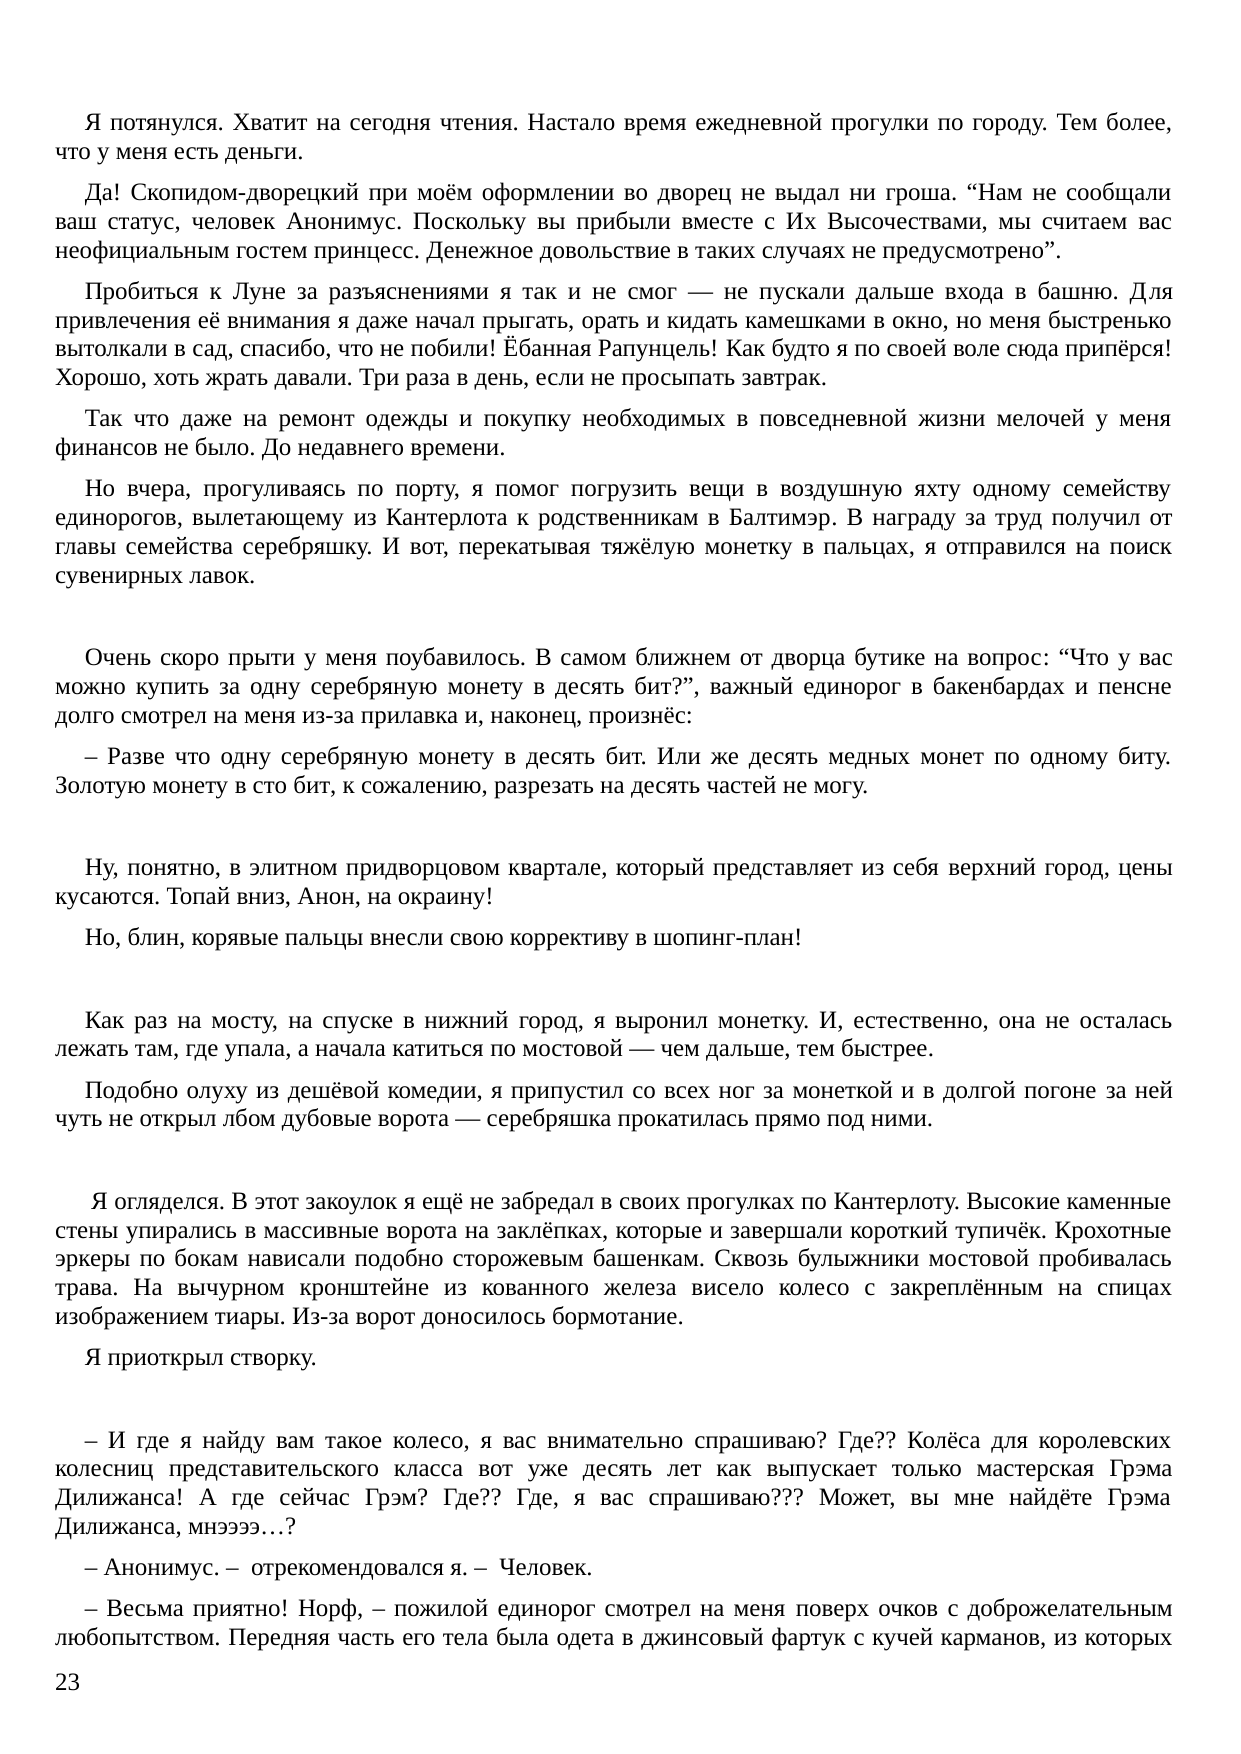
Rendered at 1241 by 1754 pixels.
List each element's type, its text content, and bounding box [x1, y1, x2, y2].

text Я приоткрыл створку. [55, 1342, 1173, 1371]
text Да! Скопидом-дворецкий при моём оформлении во дворец не выдал ни гроша. “Нам не сообщали ваш статус, человек Анонимус. Поскольку вы прибыли вместе с Их Высочествами, мы считаем вас неофициальным гостем принцесс. Денежное довольствие в таких случаях не предусмотрено”. [55, 177, 1173, 263]
text Ну, понятно, в элитном придворцовом квартале, который представляет из себя верхний город, цены кусаются. Топай вниз, Анон, на окраину! [55, 852, 1173, 910]
text Пробиться к Луне за разъяснениями я так и не смог — не пускали дальше входа в башню. Для привлечения её внимания я даже начал прыгать, орать и кидать камешками в окно, но меня быстренько вытолкали в сад, спасибо, что не побили! Ёбанная Рапунцель! Как будто я по своей воле сюда припёрся! Хорошо, хоть жрать давали. Три раза в день, если не просыпать завтрак. [55, 276, 1173, 391]
text Но вчера, прогуливаясь по порту, я помог погрузить вещи в воздушную яхту одному семейству единорогов, вылетающему из Кантерлота к родственникам в Балтимэр. В награду за труд получил от главы семейства серебряшку. И вот, перекатывая тяжёлую монетку в пальцах, я отправился на поиск сувенирных лавок. [55, 473, 1173, 588]
text – Весьма приятно! Норф, – пожилой единорог смотрел на меня поверх очков с доброжелательным любопытством. Передняя часть его тела была одета в джинсовый фартук с кучей карманов, из которых [55, 1593, 1173, 1651]
text Я огляделся. В этот закоулок я ещё не забредал в своих прогулках по Кантерлоту. Высокие каменные стены упирались в массивные ворота на заклёпках, которые и завершали короткий тупичёк. Крохотные эркеры по бокам нависали подобно сторожевым башенкам. Сквозь булыжники мостовой пробивалась трава. На вычурном кронштейне из кованного железа висело колесо с закреплённым на спицах изображением тиары. Из-за ворот доносилось бормотание. [55, 1186, 1173, 1330]
text Как раз на мосту, на спуске в нижний город, я выронил монетку. И, естественно, она не осталась лежать там, где упала, а начала катиться по мостовой — чем дальше, тем быстрее. [55, 1005, 1173, 1062]
text Так что даже на ремонт одежды и покупку необходимых в повседневной жизни мелочей у меня финансов не было. До недавнего времени. [55, 403, 1173, 461]
text Очень скоро прыти у меня поубавилось. В самом ближнем от дворца бутике на вопрос: “Что у вас можно купить за одну серебряную монету в десять бит?”, важный единорог в бакенбардах и пенсне долго смотрел на меня из-за прилавка и, наконец, произнёс: [55, 642, 1173, 728]
text Я потянулся. Хватит на сегодня чтения. Настало время ежедневной прогулки по городу. Тем более, что у меня есть деньги. [55, 107, 1173, 165]
text Подобно олуху из дешёвой комедии, я припустил со всех ног за монеткой и в долгой погоне за ней чуть не открыл лбом дубовые ворота — серебряшка прокатилась прямо под ними. [55, 1075, 1173, 1132]
text – Анонимус. – отрекомендовался я. – Человек. [55, 1552, 1173, 1581]
text Но, блин, корявые пальцы внесли свою коррективу в шопинг-план! [55, 922, 1173, 951]
text – И где я найду вам такое колесо, я вас внимательно спрашиваю? Где?? Колёса для королевских колесниц представительского класса вот уже десять лет как выпускает только мастерская Грэма Дилижанса! А где сейчас Грэм? Где?? Где, я вас спрашиваю??? Может, вы мне найдёте Грэма Дилижанса, мнээээ…? [55, 1425, 1173, 1540]
text – Разве что одну серебряную монету в десять бит. Или же десять медных монет по одному биту. Золотую монету в сто бит, к сожалению, разрезать на десять частей не могу. [55, 741, 1173, 798]
